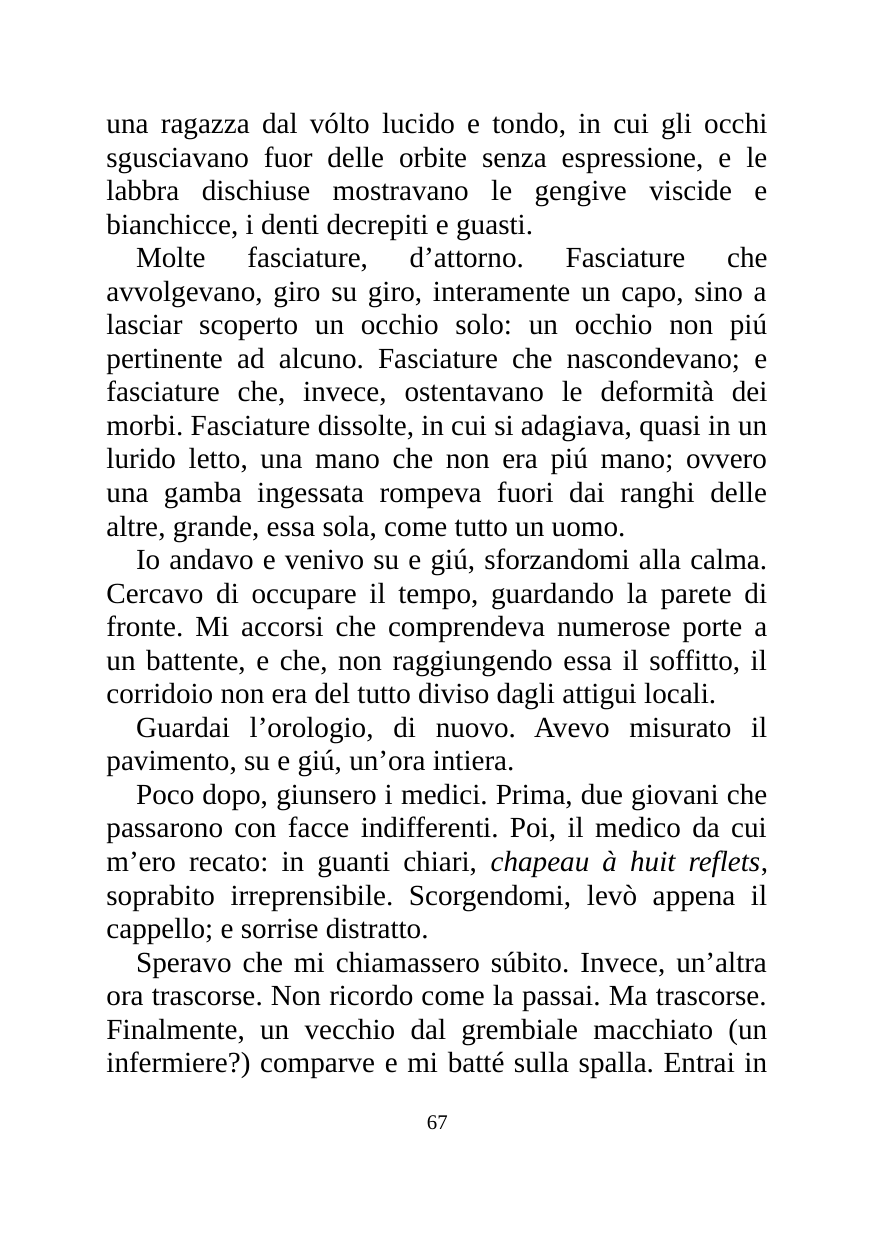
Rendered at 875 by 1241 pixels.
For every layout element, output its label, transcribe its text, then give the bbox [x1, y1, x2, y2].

text una ragazza dal vólto lucido e tondo, in cui gli occhi sgusciavano fuor delle orbite senza espressione, e le labbra dischiuse mostravano le gengive viscide e bianchicce, i denti decrepiti e guasti. [106, 106, 768, 240]
text Speravo che mi chiamassero súbito. Invece, un’altra ora trascorse. Non ricordo come la passai. Ma trascorse. Finalmente, un vecchio dal grembiale macchiato (un infermiere?) comparve e mi batté sulla spalla. Entrai in [106, 945, 768, 1079]
text Guardai l’orologio, di nuovo. Avevo misurato il pavimento, su e giú, un’ora intiera. [106, 710, 768, 777]
text Molte fasciature, d’attorno. Fasciature che avvolgevano, giro su giro, interamente un capo, sino a lasciar scoperto un occhio solo: un occhio non piú pertinente ad alcuno. Fasciature che nascondevano; e fasciature che, invece, ostentavano le deformità dei morbi. Fasciature dissolte, in cui si adagiava, quasi in un lurido letto, una mano che non era piú mano; ovvero una gamba ingessata rompeva fuori dai ranghi delle altre, grande, essa sola, come tutto un uomo. [106, 240, 768, 542]
text Io andavo e venivo su e giú, sforzandomi alla calma. Cercavo di occupare il tempo, guardando la parete di fronte. Mi accorsi che comprendeva numerose porte a un battente, e che, non raggiungendo essa il soffitto, il corridoio non era del tutto diviso dagli attigui locali. [106, 542, 768, 710]
text Poco dopo, giunsero i medici. Prima, due giovani che passarono con facce indifferenti. Poi, il medico da cui m’ero recato: in guanti chiari, chapeau à huit reflets, soprabito irreprensibile. Scorgendomi, levò appena il cappello; e sorrise distratto. [106, 777, 768, 945]
